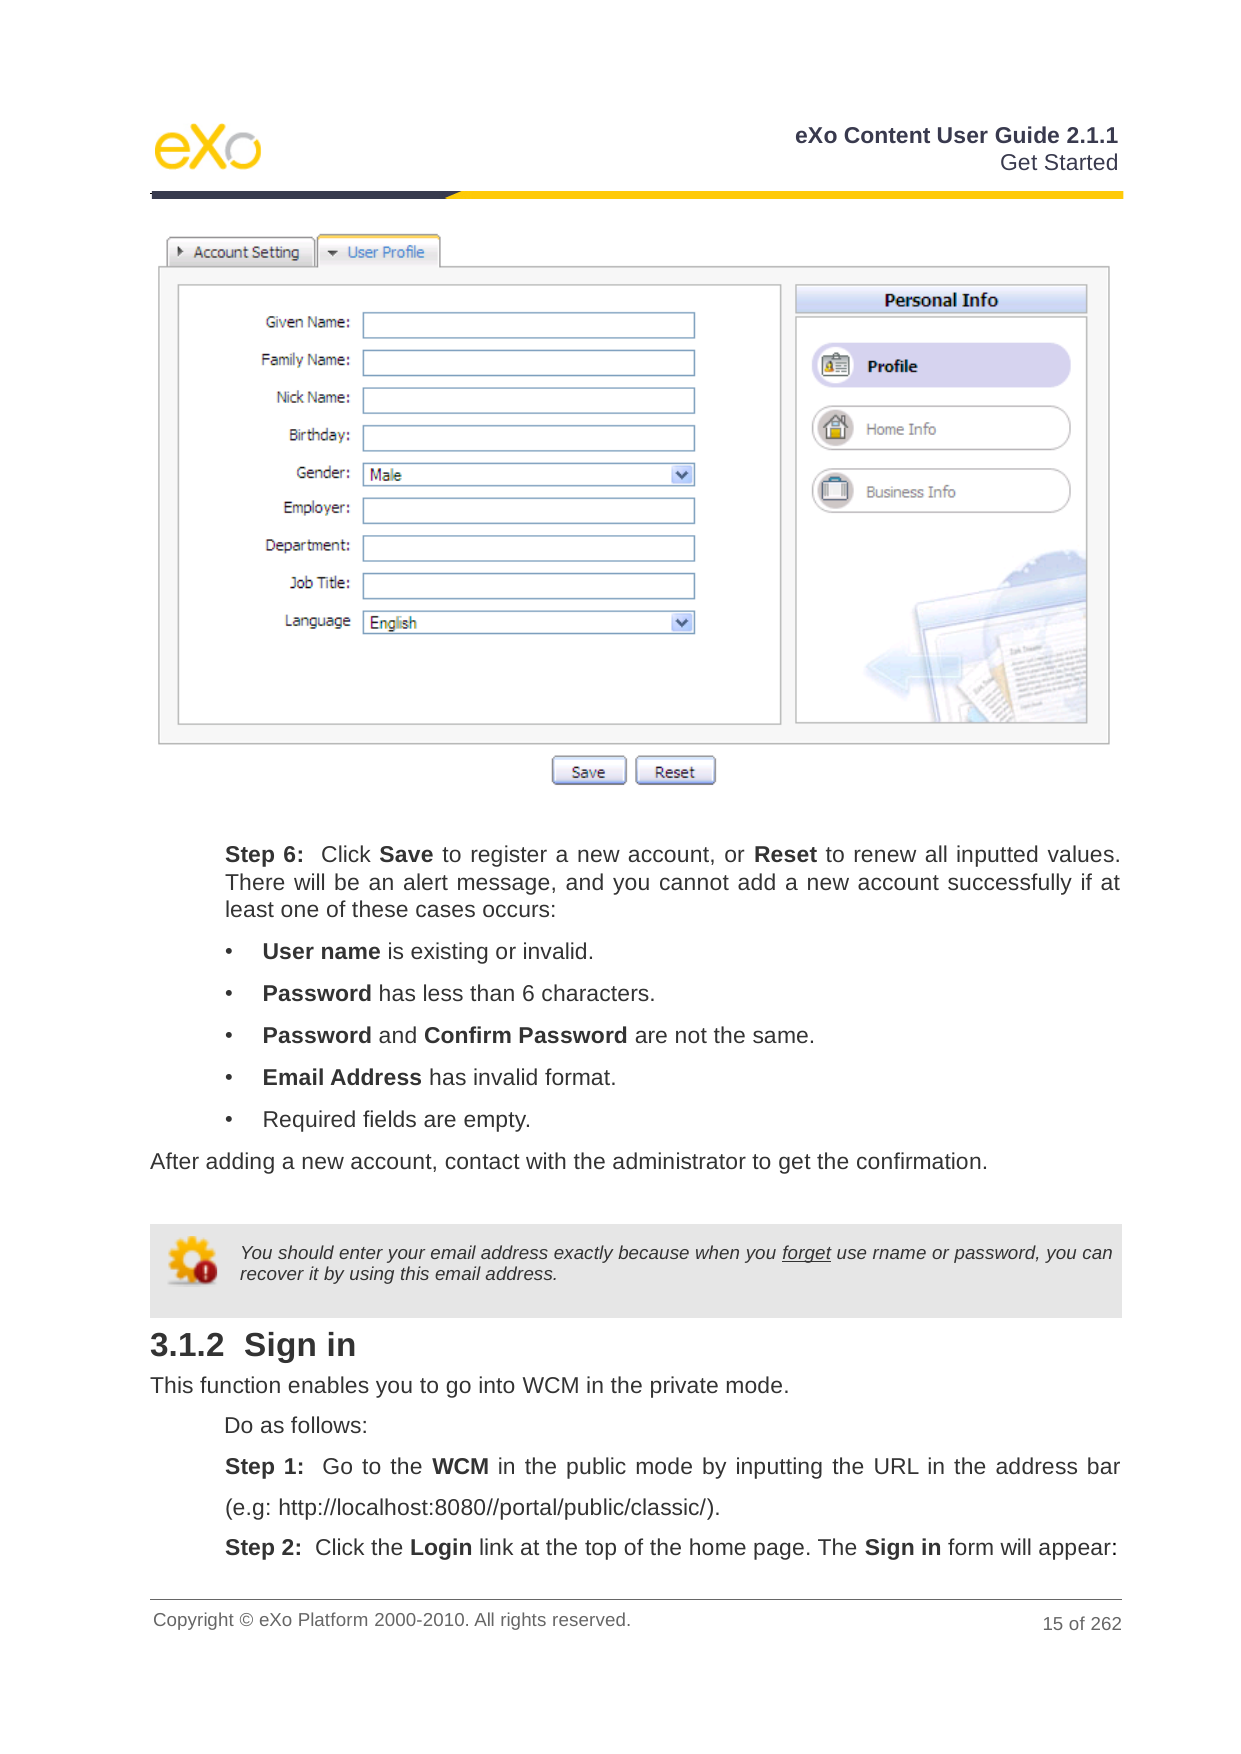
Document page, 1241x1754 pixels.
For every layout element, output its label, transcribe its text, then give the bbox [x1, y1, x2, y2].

picture [167, 1236, 218, 1287]
table_header [150, 1224, 234, 1318]
picture [157, 231, 1114, 792]
text This function enables you to go into WCM in the private mode. [150, 1371, 1122, 1398]
table_header You should enter your email address exactly because when you forget use rname or password, you can recover it by using this email address. [234, 1224, 1122, 1318]
text Do as follows: [224, 1412, 1122, 1439]
list Email Address has invalid format. [225, 1063, 1122, 1090]
text After adding a new account, contact with the administrator to get the confirmation. [150, 1147, 1122, 1174]
subtitle Sign in [150, 1325, 1122, 1364]
list Password has less than 6 characters. [225, 979, 1122, 1006]
picture [151, 191, 1124, 199]
list User name is existing or invalid. [225, 937, 1122, 964]
list Step 2: Click the Login link at the top of the home page. The Sign in form will appear: [187, 1534, 1122, 1561]
list Step 6: Click Save to register a new account, or Reset to renew all inputted values. There will be an alert message, and you cannot add a new account successfully if at least one of these cases occurs: [187, 841, 1122, 922]
picture [155, 123, 262, 170]
list Required fields are empty. [225, 1105, 1122, 1132]
list Password and Confirm Password are not the same. [225, 1021, 1122, 1048]
list Step 1: Go to the WCM in the public mode by inputting the URL in the address bar (e.g: http://localhost:8080//portal/public/classic/). [187, 1452, 1122, 1520]
